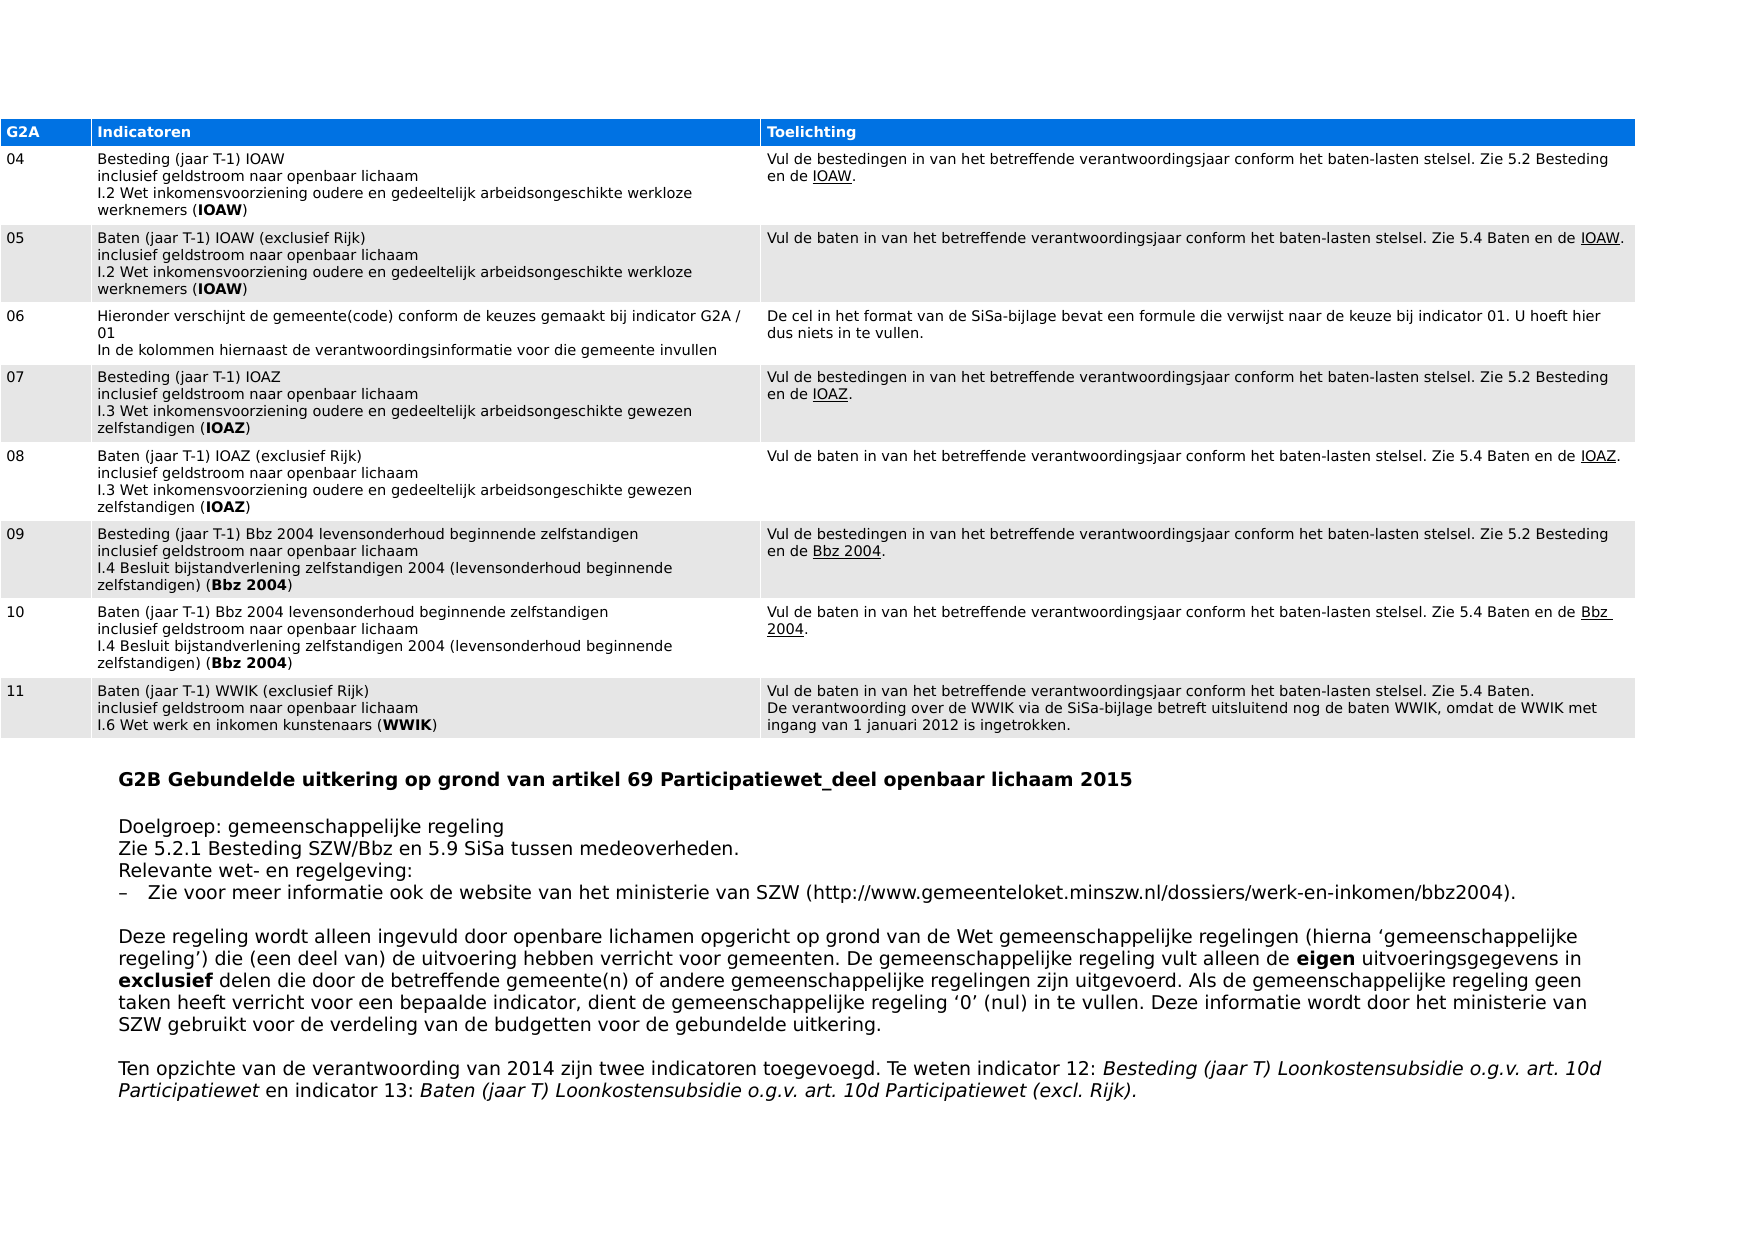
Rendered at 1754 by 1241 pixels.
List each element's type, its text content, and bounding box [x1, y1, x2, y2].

text Deze regeling wordt alleen ingevuld door openbare lichamen opgericht op grond van de Wet gemeenschappelijke regelingen (hierna ‘gemeenschappelijke regeling’) die (een deel van) de uitvoering hebben verricht voor gemeenten. De gemeenschappelijke regeling vult alleen de eigen uitvoeringsgegevens in exclusief delen die door de betreffende gemeente(n) of andere gemeenschappelijke regelingen zijn uitgevoerd. Als de gemeenschappelijke regeling geen taken heeft verricht voor een bepaalde indicator, dient de gemeenschappelijke regeling ‘0’ (nul) in te vullen. Deze informatie wordt door het ministerie van SZW gebruikt voor de verdeling van de budgetten voor de gebundelde uitkering. [118, 926, 1636, 1036]
table_cell 05 [1, 225, 91, 302]
table_cell 10 [1, 600, 91, 677]
table_header Toelichting [761, 119, 1635, 146]
table_cell Vul de bestedingen in van het betreffende verantwoordingsjaar conform het baten-lasten stelsel. Zie 5.2 Besteding en de IOAZ. [761, 365, 1635, 442]
table_cell Vul de baten in van het betreffende verantwoordingsjaar conform het baten-lasten stelsel. Zie 5.4 Baten en de IOAW. [761, 225, 1635, 302]
table_header G2A [1, 119, 91, 146]
table_header Indicatoren [92, 119, 760, 146]
table_cell Baten (jaar T-1) IOAZ (exclusief Rijk) inclusief geldstroom naar openbaar lichaam I.3 Wet inkomensvoorziening oudere en gedeeltelijk arbeidsongeschikte gewezen zelfstandigen (IOAZ) [92, 443, 760, 520]
table_cell Besteding (jaar T-1) IOAW inclusief geldstroom naar openbaar lichaam I.2 Wet inkomensvoorziening oudere en gedeeltelijk arbeidsongeschikte werkloze werknemers (IOAW) [92, 147, 760, 224]
table_cell Baten (jaar T-1) Bbz 2004 levensonderhoud beginnende zelfstandigen inclusief geldstroom naar openbaar lichaam I.4 Besluit bijstandverlening zelfstandigen 2004 (levensonderhoud beginnende zelfstandigen) (Bbz 2004) [92, 600, 760, 677]
table_cell 04 [1, 147, 91, 224]
table_cell Vul de baten in van het betreffende verantwoordingsjaar conform het baten-lasten stelsel. Zie 5.4 Baten en de Bbz 2004. [761, 600, 1635, 677]
text Doelgroep: gemeenschappelijke regeling [118, 816, 1636, 838]
text – Zie voor meer informatie ook de website van het ministerie van SZW (http://www.gemeenteloket.minszw.nl/dossiers/werk-en-inkomen/bbz2004). [118, 882, 1636, 904]
text Relevante wet- en regelgeving: [118, 860, 1636, 882]
table_cell Vul de bestedingen in van het betreffende verantwoordingsjaar conform het baten-lasten stelsel. Zie 5.2 Besteding en de IOAW. [761, 147, 1635, 224]
table_cell 08 [1, 443, 91, 520]
table_cell Besteding (jaar T-1) IOAZ inclusief geldstroom naar openbaar lichaam I.3 Wet inkomensvoorziening oudere en gedeeltelijk arbeidsongeschikte gewezen zelfstandigen (IOAZ) [92, 365, 760, 442]
table_cell Vul de bestedingen in van het betreffende verantwoordingsjaar conform het baten-lasten stelsel. Zie 5.2 Besteding en de Bbz 2004. [761, 521, 1635, 598]
table_cell 11 [1, 678, 91, 738]
text Ten opzichte van de verantwoording van 2014 zijn twee indicatoren toegevoegd. Te weten indicator 12: Besteding (jaar T) Loonkostensubsidie o.g.v. art. 10d Participatiewet en indicator 13: Baten (jaar T) Loonkostensubsidie o.g.v. art. 10d Participatiewet (excl. Rijk). [118, 1058, 1636, 1102]
table_cell Besteding (jaar T-1) Bbz 2004 levensonderhoud beginnende zelfstandigen inclusief geldstroom naar openbaar lichaam I.4 Besluit bijstandverlening zelfstandigen 2004 (levensonderhoud beginnende zelfstandigen) (Bbz 2004) [92, 521, 760, 598]
subtitle G2B Gebundelde uitkering op grond van artikel 69 Participatiewet_deel openbaar lichaam 2015 [118, 769, 1636, 791]
table_cell Baten (jaar T-1) IOAW (exclusief Rijk) inclusief geldstroom naar openbaar lichaam I.2 Wet inkomensvoorziening oudere en gedeeltelijk arbeidsongeschikte werkloze werknemers (IOAW) [92, 225, 760, 302]
table_cell 09 [1, 521, 91, 598]
table_cell De cel in het format van de SiSa-bijlage bevat een formule die verwijst naar de keuze bij indicator 01. U hoeft hier dus niets in te vullen. [761, 303, 1635, 363]
table_cell Hieronder verschijnt de gemeente(code) conform de keuzes gemaakt bij indicator G2A / 01 In de kolommen hiernaast de verantwoordingsinformatie voor die gemeente invullen [92, 303, 760, 363]
table_cell 06 [1, 303, 91, 363]
table_cell Baten (jaar T-1) WWIK (exclusief Rijk) inclusief geldstroom naar openbaar lichaam I.6 Wet werk en inkomen kunstenaars (WWIK) [92, 678, 760, 738]
table_cell Vul de baten in van het betreffende verantwoordingsjaar conform het baten-lasten stelsel. Zie 5.4 Baten. De verantwoording over de WWIK via de SiSa-bijlage betreft uitsluitend nog de baten WWIK, omdat de WWIK met ingang van 1 januari 2012 is ingetrokken. [761, 678, 1635, 738]
text Zie 5.2.1 Besteding SZW/Bbz en 5.9 SiSa tussen medeoverheden. [118, 838, 1636, 860]
table_cell Vul de baten in van het betreffende verantwoordingsjaar conform het baten-lasten stelsel. Zie 5.4 Baten en de IOAZ. [761, 443, 1635, 520]
table_cell 07 [1, 365, 91, 442]
